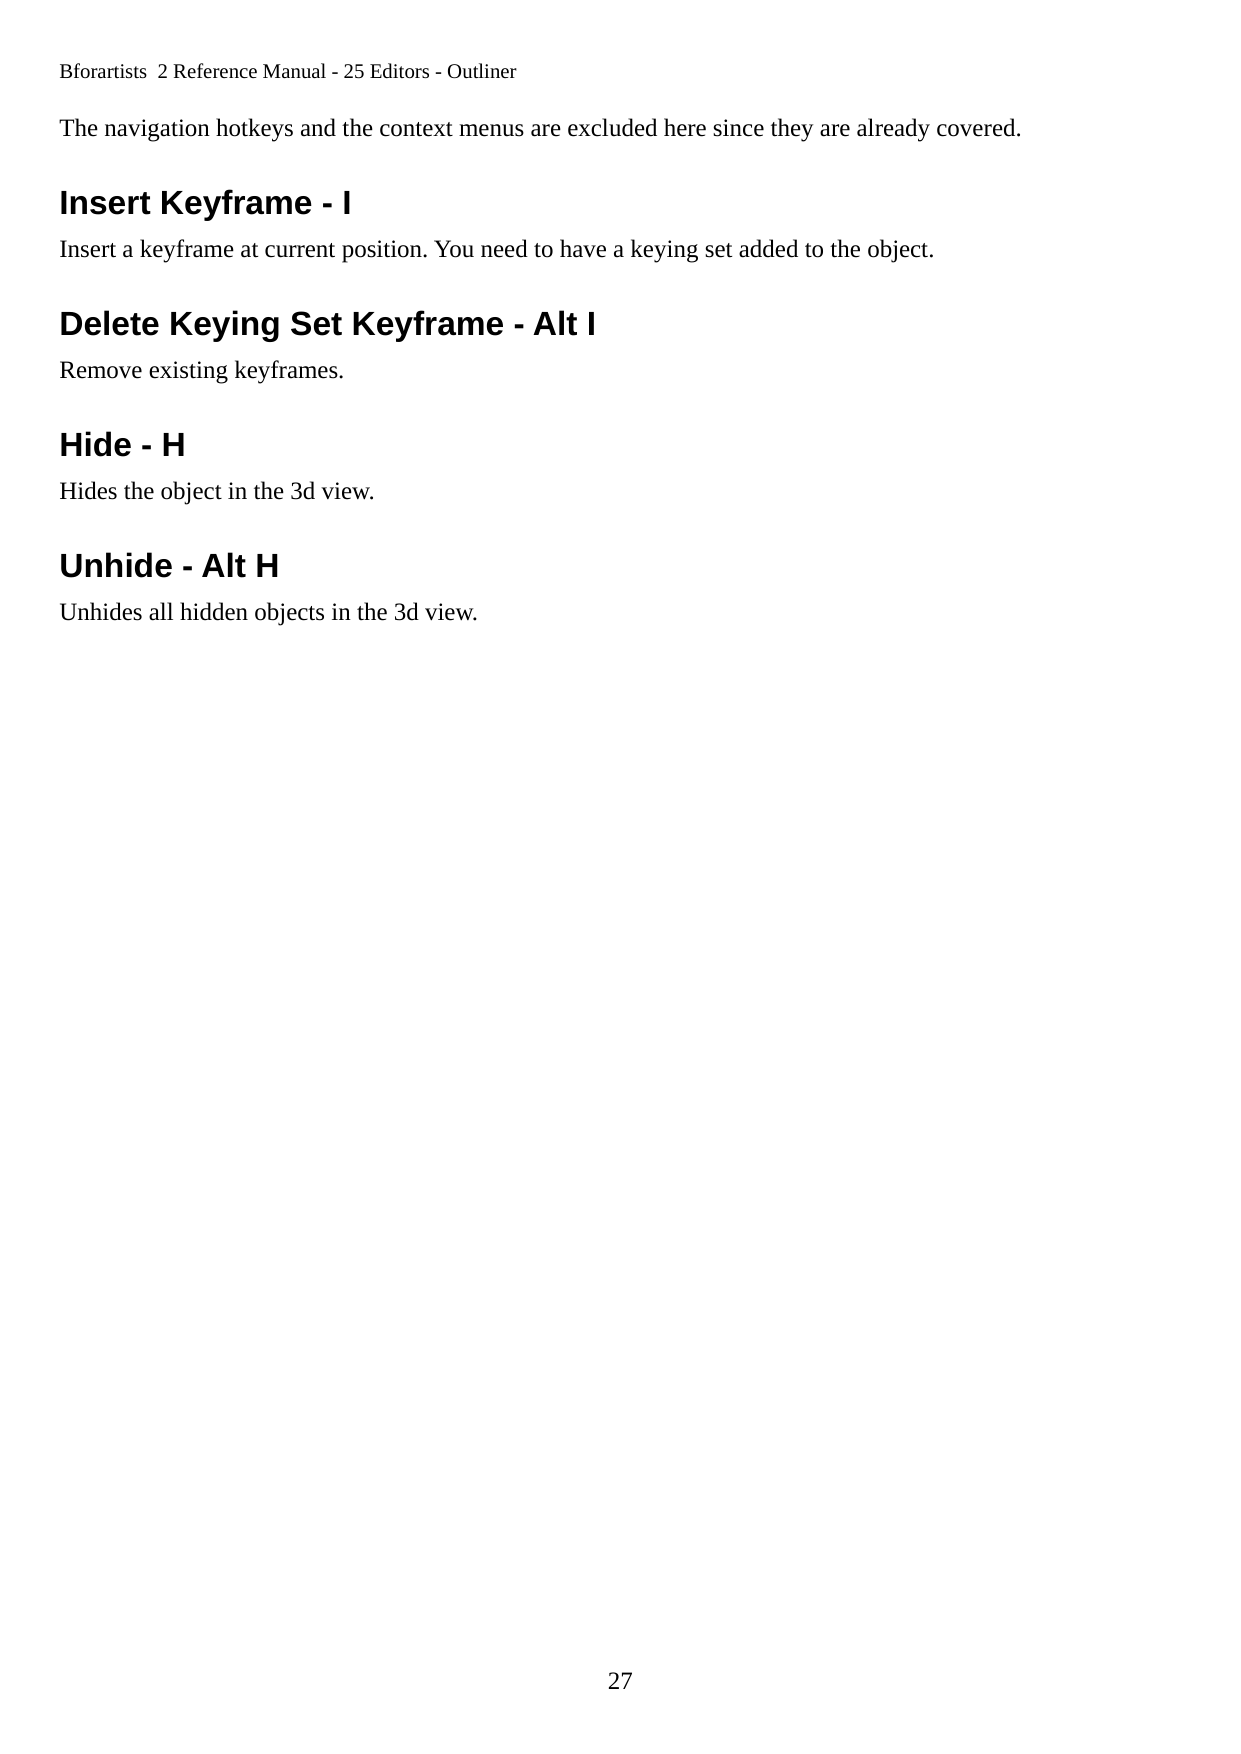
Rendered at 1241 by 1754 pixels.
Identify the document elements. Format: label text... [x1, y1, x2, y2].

text Hides the object in the 3d view. [59, 476, 1181, 504]
text Remove existing keyframes. [59, 355, 1181, 383]
text The navigation hotkeys and the context menus are excluded here since they are already covered. [59, 113, 1181, 141]
subtitle Insert Keyframe - I [59, 182, 1181, 221]
subtitle Unhide - Alt H [59, 546, 1181, 584]
text Unhides all hidden objects in the 3d view. [59, 597, 1181, 626]
subtitle Delete Keying Set Keyframe - Alt I [59, 303, 1181, 342]
text Insert a keyframe at current position. You need to have a keying set added to the object. [59, 234, 1181, 262]
subtitle Hide - H [59, 424, 1181, 463]
